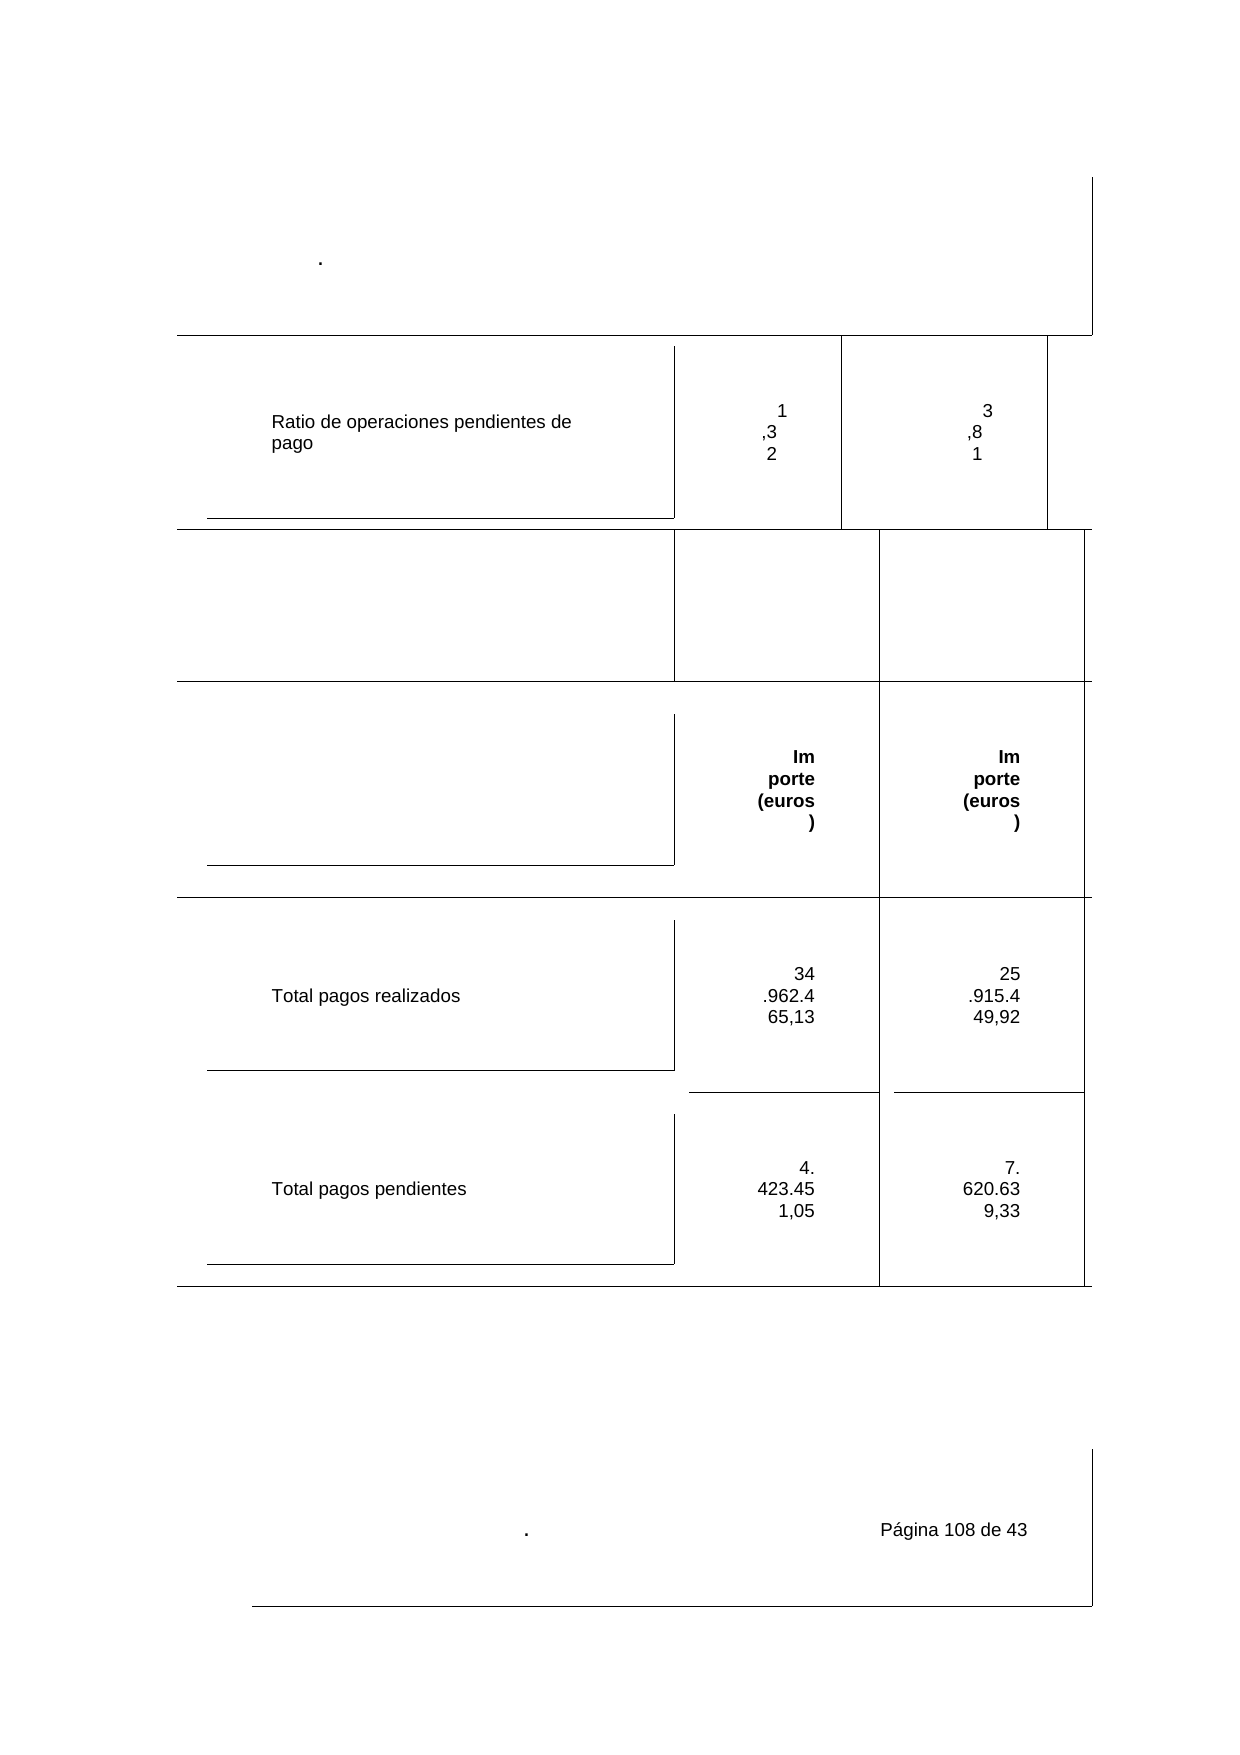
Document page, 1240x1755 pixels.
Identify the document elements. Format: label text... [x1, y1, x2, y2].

table_cell 4.423.451,05 [681, 1092, 879, 1286]
table_cell [177, 530, 674, 681]
table_cell [675, 530, 681, 681]
table_cell [880, 898, 886, 1092]
table_cell Total pagos pendientes [177, 1092, 681, 1286]
table_cell Importe (euros) [681, 682, 879, 897]
table_cell 25.915.449,92 [886, 898, 1084, 1092]
table_cell [177, 682, 681, 897]
table_cell [880, 682, 886, 897]
table_cell [1048, 335, 1092, 529]
table_cell [842, 335, 886, 529]
table_cell Ratio de operaciones pendientes de pago [177, 336, 681, 529]
table_cell [880, 530, 886, 681]
table_cell 34.962.465,13 [681, 898, 879, 1092]
table_cell Importe (euros) [886, 682, 1084, 897]
table_cell [1085, 530, 1092, 681]
table_cell [880, 1092, 886, 1286]
table_cell Total pagos realizados [177, 898, 681, 1092]
table_cell [681, 530, 879, 681]
table_cell [1085, 1092, 1092, 1286]
table_cell [1085, 898, 1092, 1092]
table_cell 3,81 [886, 335, 1047, 529]
table_cell 7.620.639,33 [886, 1092, 1084, 1286]
table_cell [886, 530, 1084, 681]
table_cell [1085, 682, 1092, 897]
table_cell 1,32 [681, 335, 841, 529]
